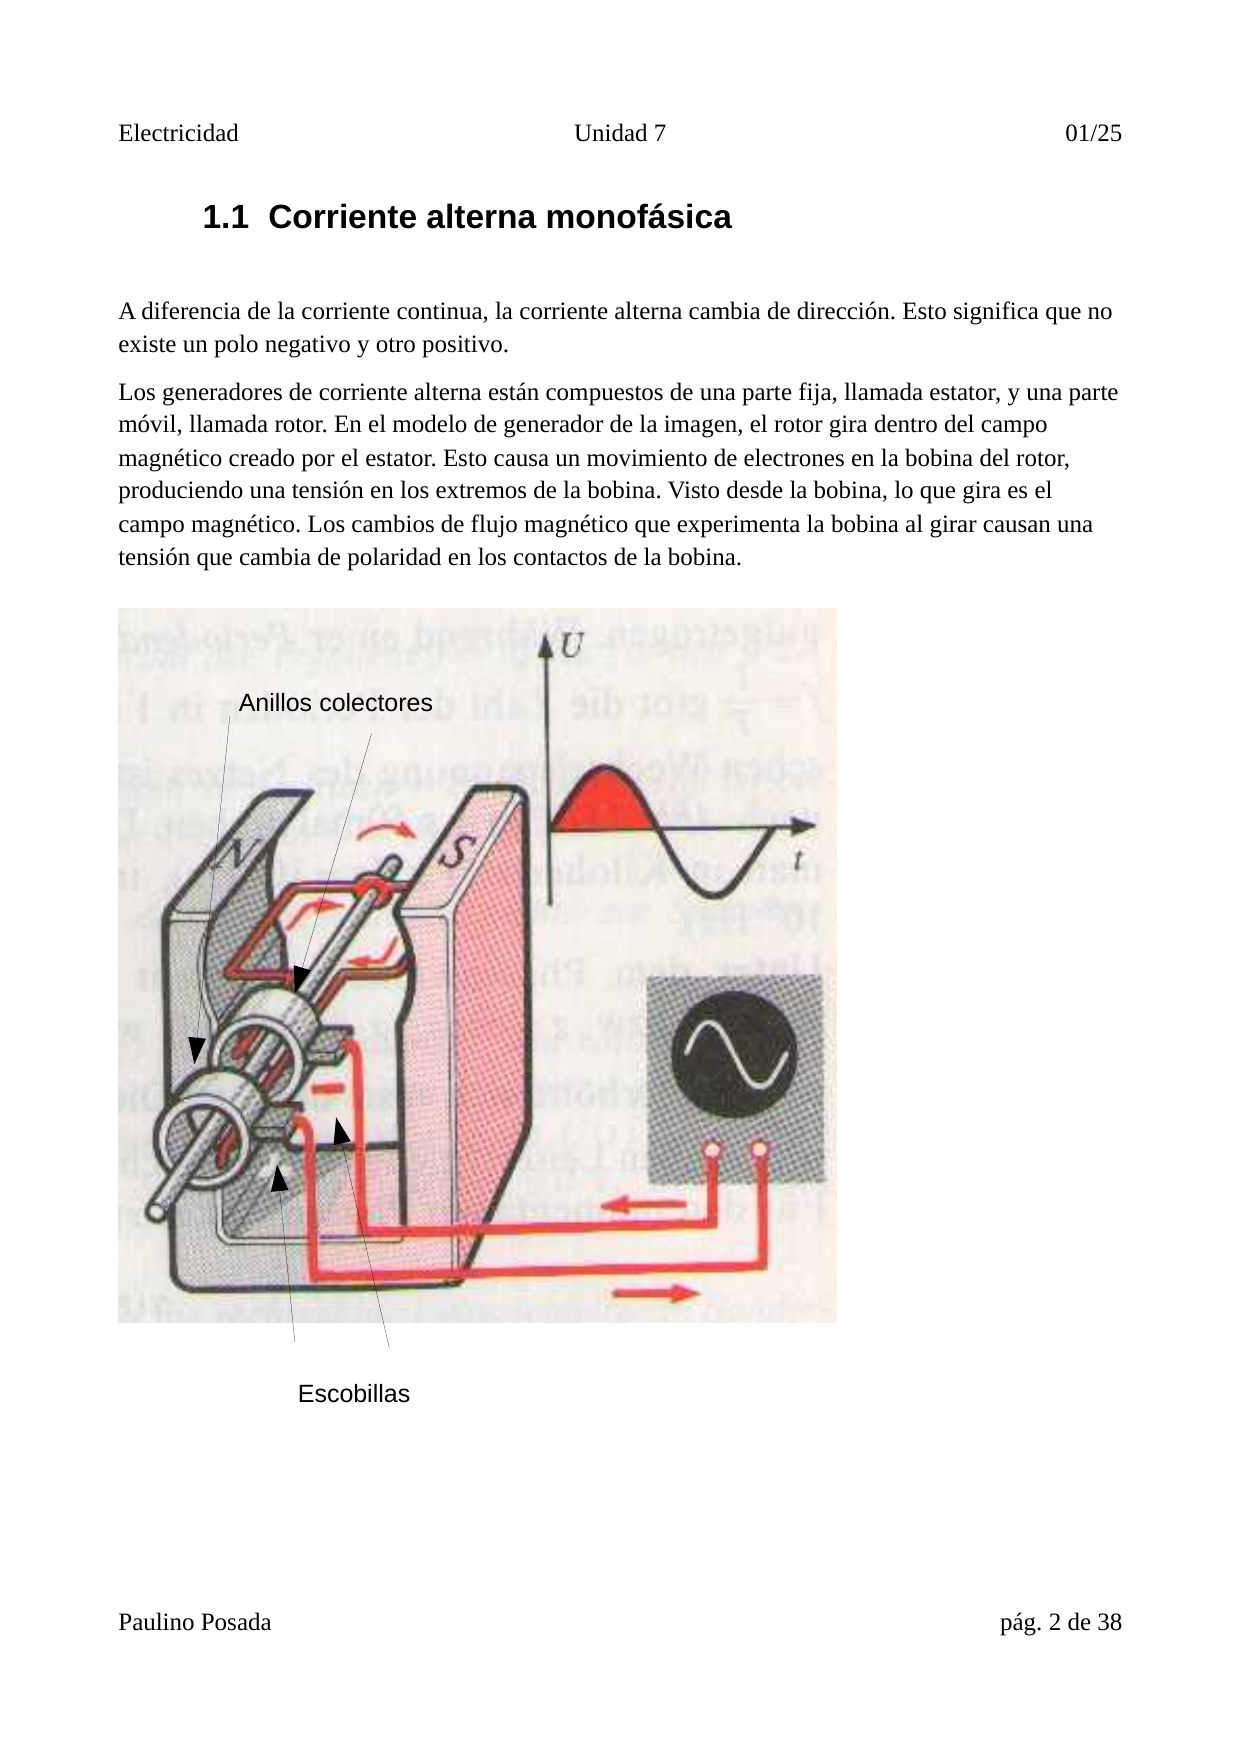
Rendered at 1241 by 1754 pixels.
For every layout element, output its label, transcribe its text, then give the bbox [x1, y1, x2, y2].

text A diferencia de la corriente continua, la corriente alterna cambia de dirección. Esto significa que no existe un polo negativo y otro positivo. [118, 296, 1122, 358]
subtitle Corriente alterna monofásica [193, 197, 1122, 236]
text Los generadores de corriente alterna están compuestos de una parte fija, llamada estator, y una parte móvil, llamada rotor. En el modelo de generador de la imagen, el rotor gira dentro del campo magnético creado por el estator. Esto causa un movimiento de electrones en la bobina del rotor, produciendo una tensión en los extremos de la bobina. Visto desde la bobina, lo que gira es el campo magnético. Los cambios de flujo magnético que experimenta la bobina al girar causan una tensión que cambia de polaridad en los contactos de la bobina. [118, 377, 1122, 570]
picture [118, 608, 837, 1323]
